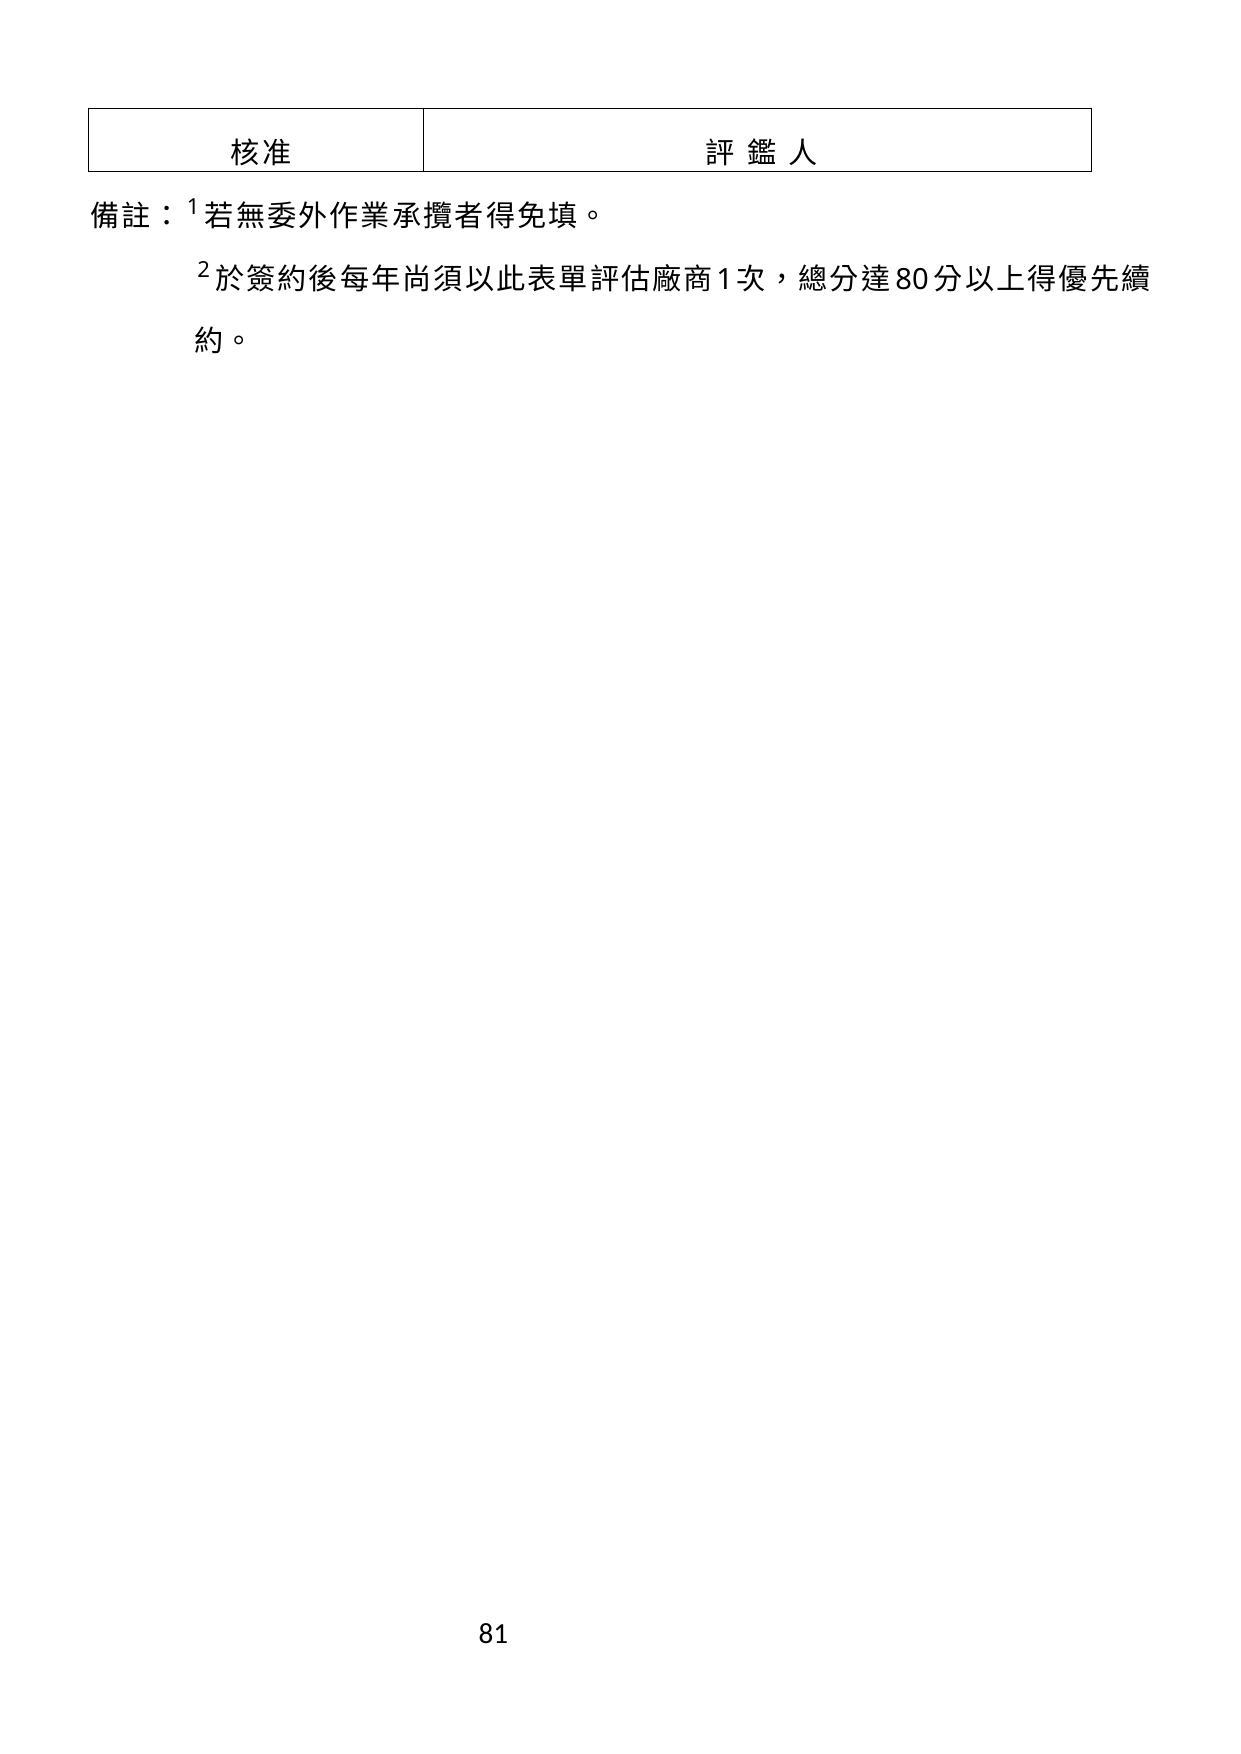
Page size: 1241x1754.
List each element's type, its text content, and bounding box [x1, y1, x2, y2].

text 備註：1若無委外作業承攬者得免填。 [89, 172, 1151, 235]
text 2於簽約後每年尚須以此表單評估廠商1次，總分達80分以上得優先續約。 [192, 235, 1151, 360]
table_cell 評 鑑 人 [424, 109, 1091, 171]
table_cell 核准 [89, 109, 423, 171]
